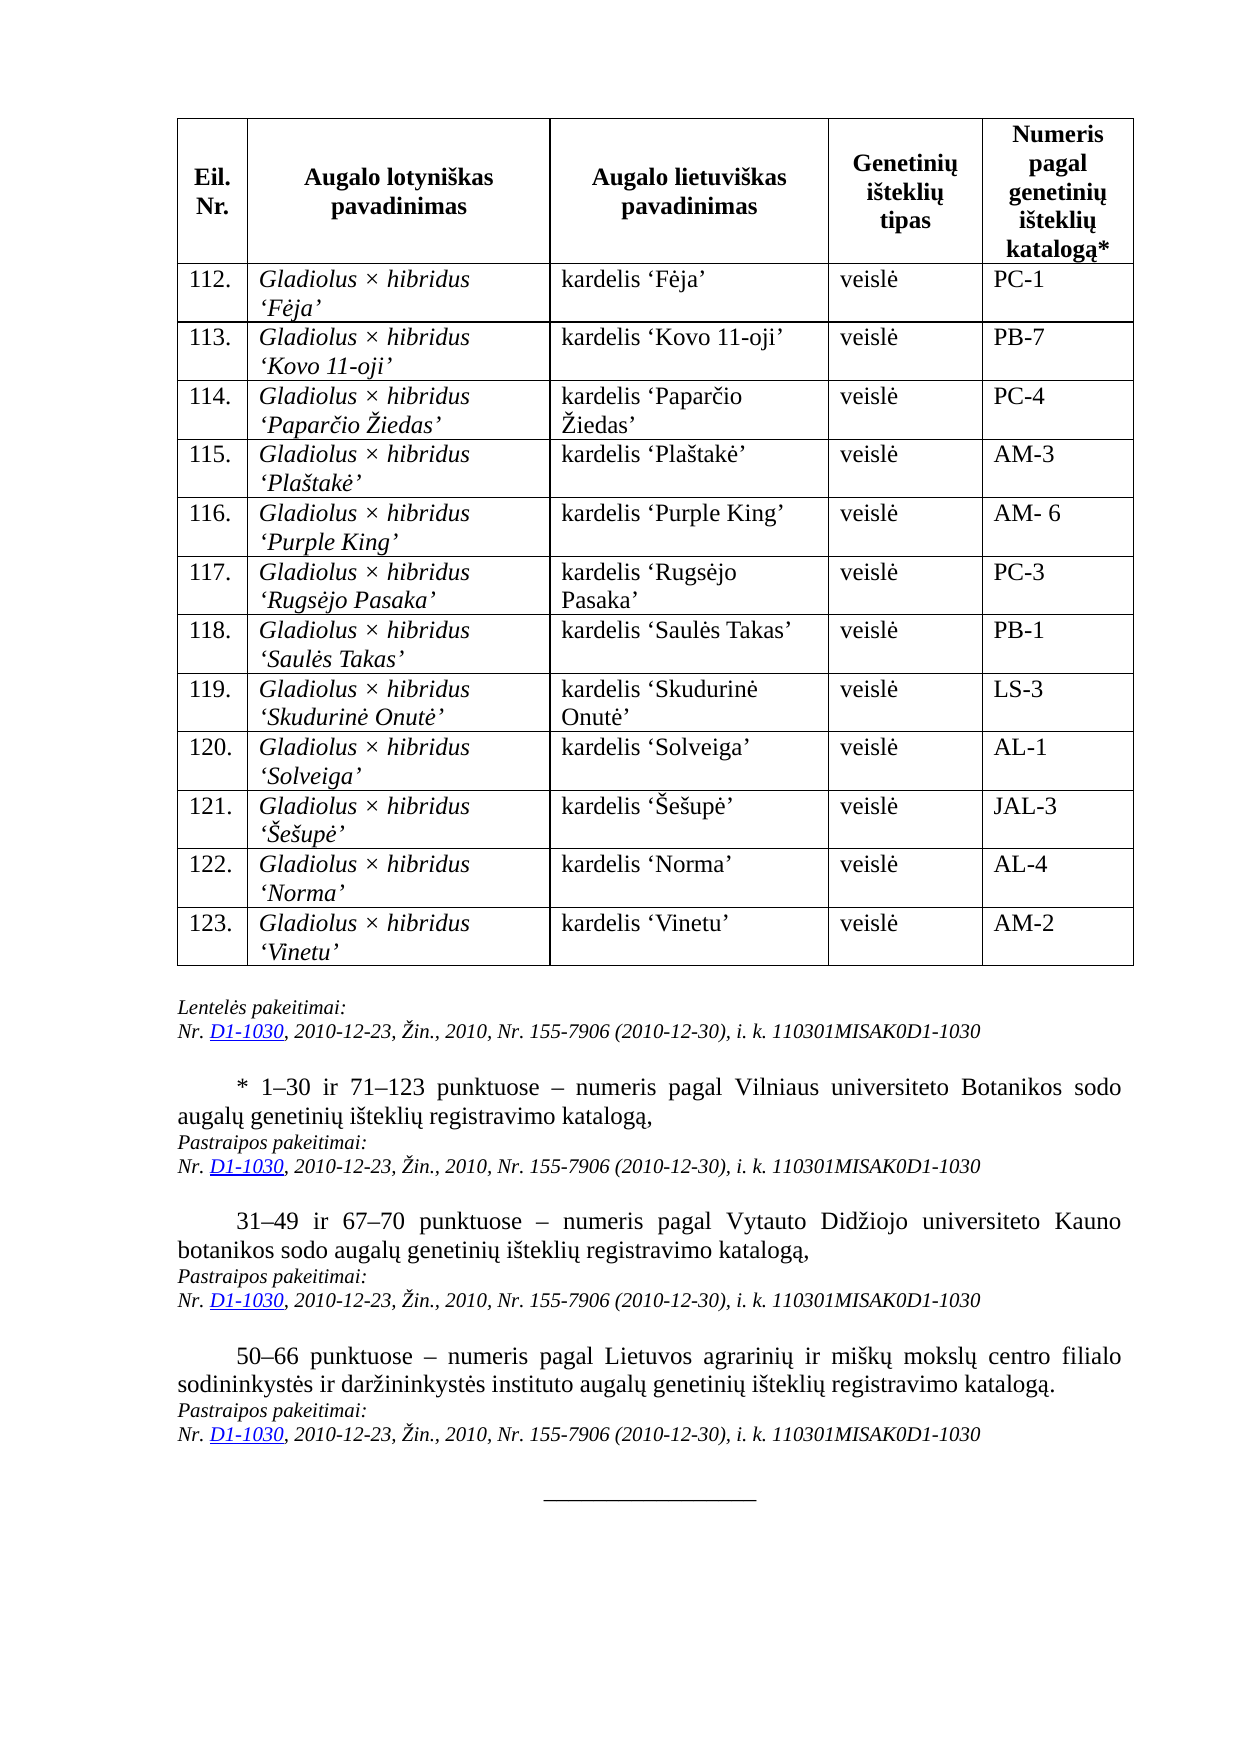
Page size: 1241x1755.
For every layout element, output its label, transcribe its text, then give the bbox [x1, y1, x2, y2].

table_cell Gladiolus × hibridus ‘Vinetu’ [248, 908, 549, 965]
table_cell AM-2 [983, 908, 1133, 965]
text Nr. D1-1030, 2010-12-23, Žin., 2010, Nr. 155-7906 (2010-12-30), i. k. 110301MISAK0D1-1030 [177, 1288, 1122, 1312]
table_cell kardelis ‘Rugsėjo Pasaka’ [551, 557, 828, 614]
table_cell Gladiolus × hibridus ‘Norma’ [248, 849, 549, 907]
table_header Numeris pagal genetinių išteklių katalogą* [983, 119, 1133, 263]
table_cell Gladiolus × hibridus ‘Rugsėjo Pasaka’ [248, 557, 549, 614]
table_cell 122. [178, 849, 247, 907]
table_cell 123. [178, 908, 247, 965]
table_cell veislė [829, 732, 982, 790]
table_cell veislė [829, 849, 982, 907]
table_cell veislė [829, 557, 982, 614]
table_cell Gladiolus × hibridus ‘Skudurinė Onutė’ [248, 674, 549, 731]
table_cell veislė [829, 498, 982, 556]
table_cell 121. [178, 791, 247, 848]
table_cell LS-3 [983, 674, 1133, 731]
table_cell Gladiolus × hibridus ‘Solveiga’ [248, 732, 549, 790]
table_cell veislė [829, 791, 982, 848]
table_cell Gladiolus × hibridus ‘Fėja’ [248, 264, 549, 321]
table_cell 116. [178, 498, 247, 556]
table_header Genetinių išteklių tipas [829, 119, 982, 263]
table_cell 113. [178, 323, 247, 380]
text Pastraipos pakeitimai: [177, 1129, 1122, 1154]
table_cell 114. [178, 381, 247, 438]
table_cell AM-3 [983, 440, 1133, 497]
table_cell 119. [178, 674, 247, 731]
text _________________ [177, 1475, 1122, 1504]
table_cell kardelis ‘Purple King’ [551, 498, 828, 556]
table_cell Gladiolus × hibridus ‘Saulės Takas’ [248, 615, 549, 673]
table_cell AL-4 [983, 849, 1133, 907]
text Pastraipos pakeitimai: [177, 1398, 1122, 1422]
text 31–49 ir 67–70 punktuose – numeris pagal Vytauto Didžiojo universiteto Kauno botanikos sodo augalų genetinių išteklių registravimo katalogą, [177, 1206, 1122, 1264]
table_cell kardelis ‘Saulės Takas’ [551, 615, 828, 673]
table_cell PC-4 [983, 381, 1133, 438]
table_cell 120. [178, 732, 247, 790]
table_cell kardelis ‘Fėja’ [551, 264, 828, 321]
table_cell PB-7 [983, 323, 1133, 380]
text Nr. D1-1030, 2010-12-23, Žin., 2010, Nr. 155-7906 (2010-12-30), i. k. 110301MISAK0D1-1030 [177, 1019, 1122, 1043]
table_cell kardelis ‘Paparčio Žiedas’ [551, 381, 828, 438]
table_header Augalo lotyniškas pavadinimas [248, 119, 549, 263]
table_cell JAL-3 [983, 791, 1133, 848]
table_cell PB-1 [983, 615, 1133, 673]
table_cell veislė [829, 440, 982, 497]
table_cell veislė [829, 674, 982, 731]
table_cell kardelis ‘Kovo 11-oji’ [551, 323, 828, 380]
table_cell kardelis ‘Skudurinė Onutė’ [551, 674, 828, 731]
table_cell kardelis ‘Plaštakė’ [551, 440, 828, 497]
table_header Augalo lietuviškas pavadinimas [551, 119, 828, 263]
table_cell 117. [178, 557, 247, 614]
text Lentelės pakeitimai: [177, 995, 1122, 1019]
table_cell 118. [178, 615, 247, 673]
table_cell Gladiolus × hibridus ‘Kovo 11-oji’ [248, 323, 549, 380]
table_cell kardelis ‘Norma’ [551, 849, 828, 907]
table_cell Gladiolus × hibridus ‘Paparčio Žiedas’ [248, 381, 549, 438]
table_cell kardelis ‘Solveiga’ [551, 732, 828, 790]
table_header Eil. Nr. [178, 119, 247, 263]
table_cell PC-1 [983, 264, 1133, 321]
table_cell 112. [178, 264, 247, 321]
table_cell AM- 6 [983, 498, 1133, 556]
table_cell 115. [178, 440, 247, 497]
text Nr. D1-1030, 2010-12-23, Žin., 2010, Nr. 155-7906 (2010-12-30), i. k. 110301MISAK0D1-1030 [177, 1154, 1122, 1178]
table_cell veislė [829, 908, 982, 965]
table_cell veislė [829, 323, 982, 380]
table_cell PC-3 [983, 557, 1133, 614]
table_cell kardelis ‘Šešupė’ [551, 791, 828, 848]
text * 1–30 ir 71–123 punktuose – numeris pagal Vilniaus universiteto Botanikos sodo augalų genetinių išteklių registravimo katalogą, [177, 1072, 1122, 1129]
text Nr. D1-1030, 2010-12-23, Žin., 2010, Nr. 155-7906 (2010-12-30), i. k. 110301MISAK0D1-1030 [177, 1422, 1122, 1446]
table_cell Gladiolus × hibridus ‘Plaštakė’ [248, 440, 549, 497]
table_cell Gladiolus × hibridus ‘Purple King’ [248, 498, 549, 556]
table_cell veislė [829, 264, 982, 321]
text 50–66 punktuose – numeris pagal Lietuvos agrarinių ir miškų mokslų centro filialo sodininkystės ir daržininkystės instituto augalų genetinių išteklių registravimo katalogą. [177, 1341, 1122, 1398]
table_cell kardelis ‘Vinetu’ [551, 908, 828, 965]
table_cell veislė [829, 381, 982, 438]
table_cell Gladiolus × hibridus ‘Šešupė’ [248, 791, 549, 848]
table_cell AL-1 [983, 732, 1133, 790]
table_cell veislė [829, 615, 982, 673]
text Pastraipos pakeitimai: [177, 1264, 1122, 1288]
